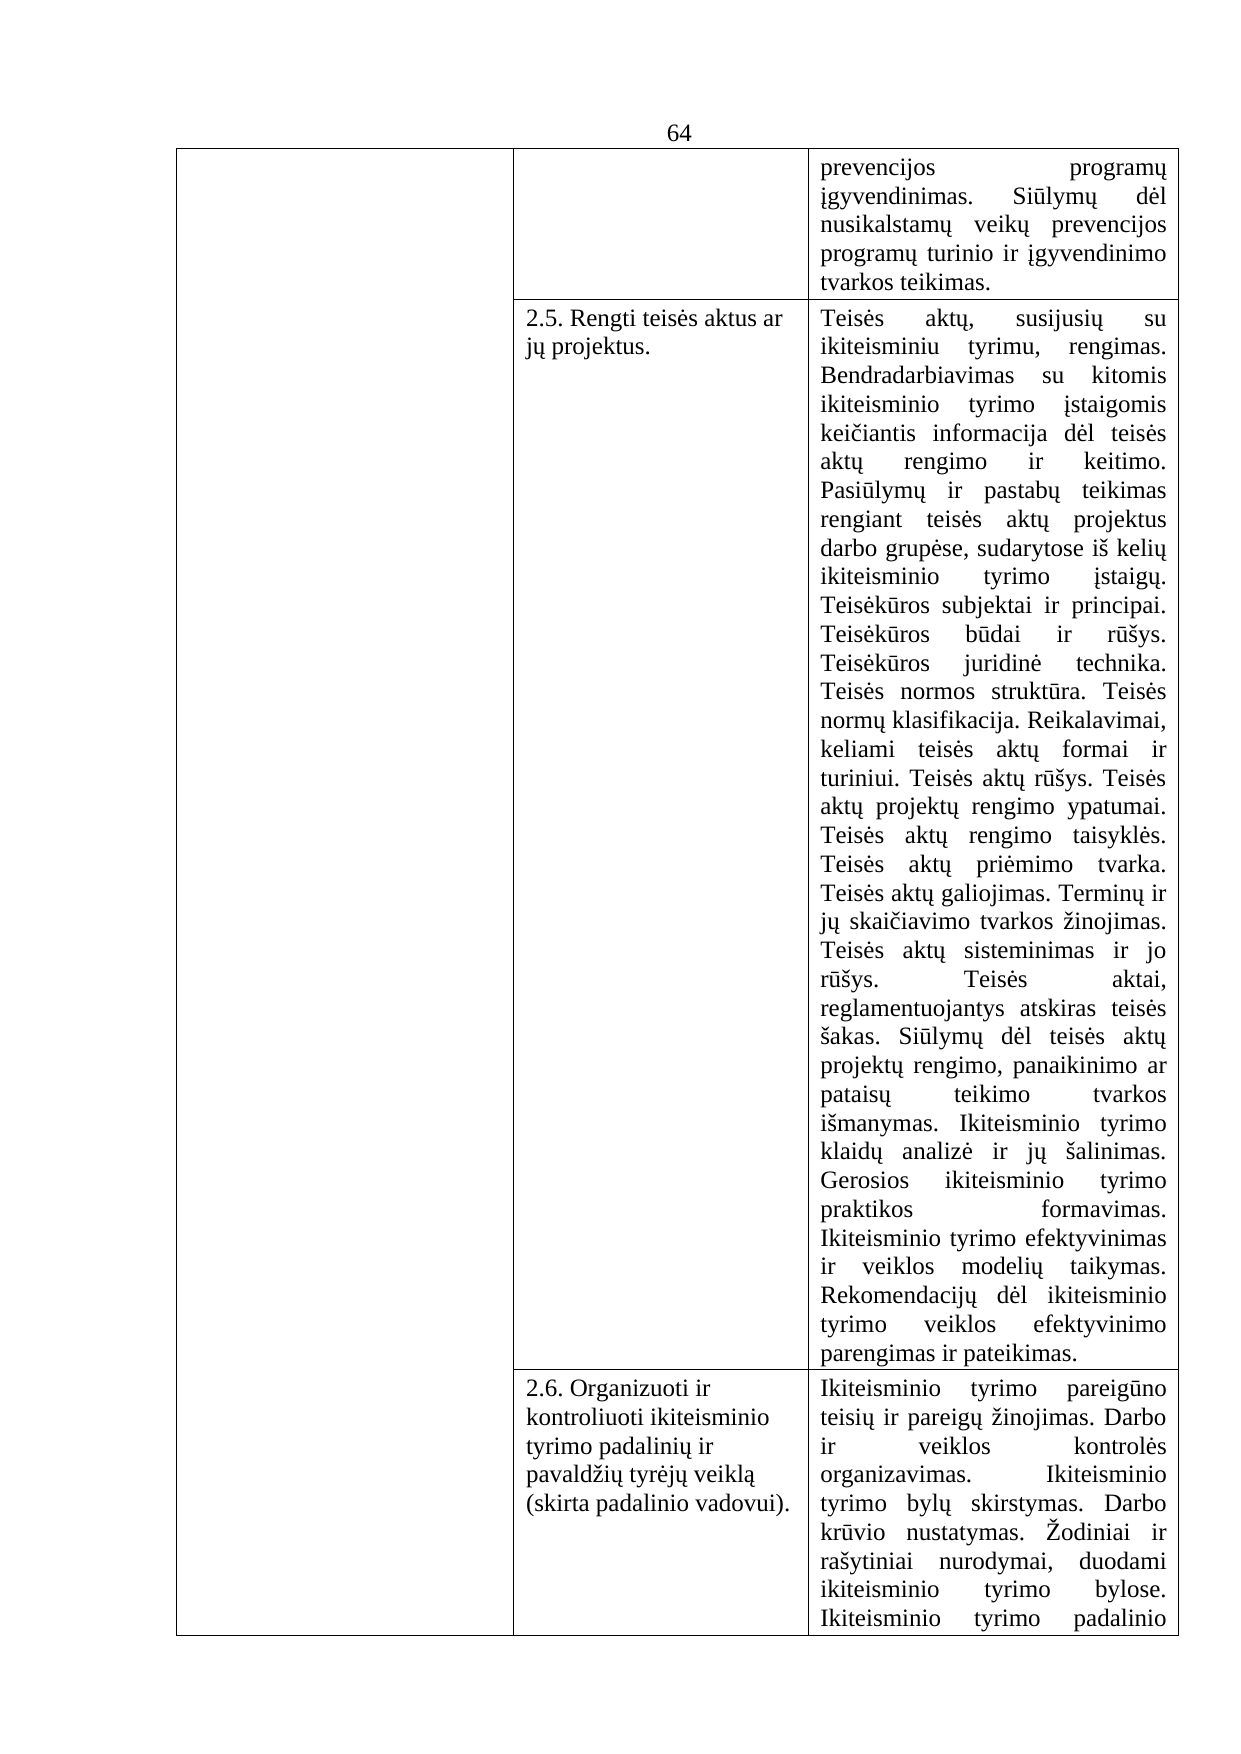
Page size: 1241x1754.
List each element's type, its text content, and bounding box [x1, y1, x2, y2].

table_cell Teisės aktų, susijusių su ikiteisminiu tyrimu, rengimas. Bendradarbiavimas su kitomis ikiteisminio tyrimo įstaigomis keičiantis informacija dėl teisės aktų rengimo ir keitimo. Pasiūlymų ir pastabų teikimas rengiant teisės aktų projektus darbo grupėse, sudarytose iš kelių ikiteisminio tyrimo įstaigų. Teisėkūros subjektai ir principai. Teisėkūros būdai ir rūšys. Teisėkūros juridinė technika. Teisės normos struktūra. Teisės normų klasifikacija. Reikalavimai, keliami teisės aktų formai ir turiniui. Teisės aktų rūšys. Teisės aktų projektų rengimo ypatumai. Teisės aktų rengimo taisyklės. Teisės aktų priėmimo tvarka. Teisės aktų galiojimas. Terminų ir jų skaičiavimo tvarkos žinojimas. Teisės aktų sisteminimas ir jo rūšys. Teisės aktai, reglamentuojantys atskiras teisės šakas. Siūlymų dėl teisės aktų projektų rengimo, panaikinimo ar pataisų teikimo tvarkos išmanymas. Ikiteisminio tyrimo klaidų analizė ir jų šalinimas. Gerosios ikiteisminio tyrimo praktikos formavimas. Ikiteisminio tyrimo efektyvinimas ir veiklos modelių taikymas. Rekomendacijų dėl ikiteisminio tyrimo veiklos efektyvinimo parengimas ir pateikimas. [809, 300, 1178, 1369]
table_cell 2.5. Rengti teisės aktus ar jų projektus. [514, 300, 808, 1369]
table_cell [514, 149, 808, 299]
table_cell prevencijos programų įgyvendinimas. Siūlymų dėl nusikalstamų veikų prevencijos programų turinio ir įgyvendinimo tvarkos teikimas. [809, 149, 1178, 299]
table_cell [177, 149, 513, 1635]
table_cell 2.6. Organizuoti ir kontroliuoti ikiteisminio tyrimo padalinių ir pavaldžių tyrėjų veiklą (skirta padalinio vadovui). [514, 1370, 808, 1635]
table_cell Ikiteisminio tyrimo pareigūno teisių ir pareigų žinojimas. Darbo ir veiklos kontrolės organizavimas. Ikiteisminio tyrimo bylų skirstymas. Darbo krūvio nustatymas. Žodiniai ir rašytiniai nurodymai, duodami ikiteisminio tyrimo bylose. Ikiteisminio tyrimo padalinio [809, 1370, 1178, 1635]
